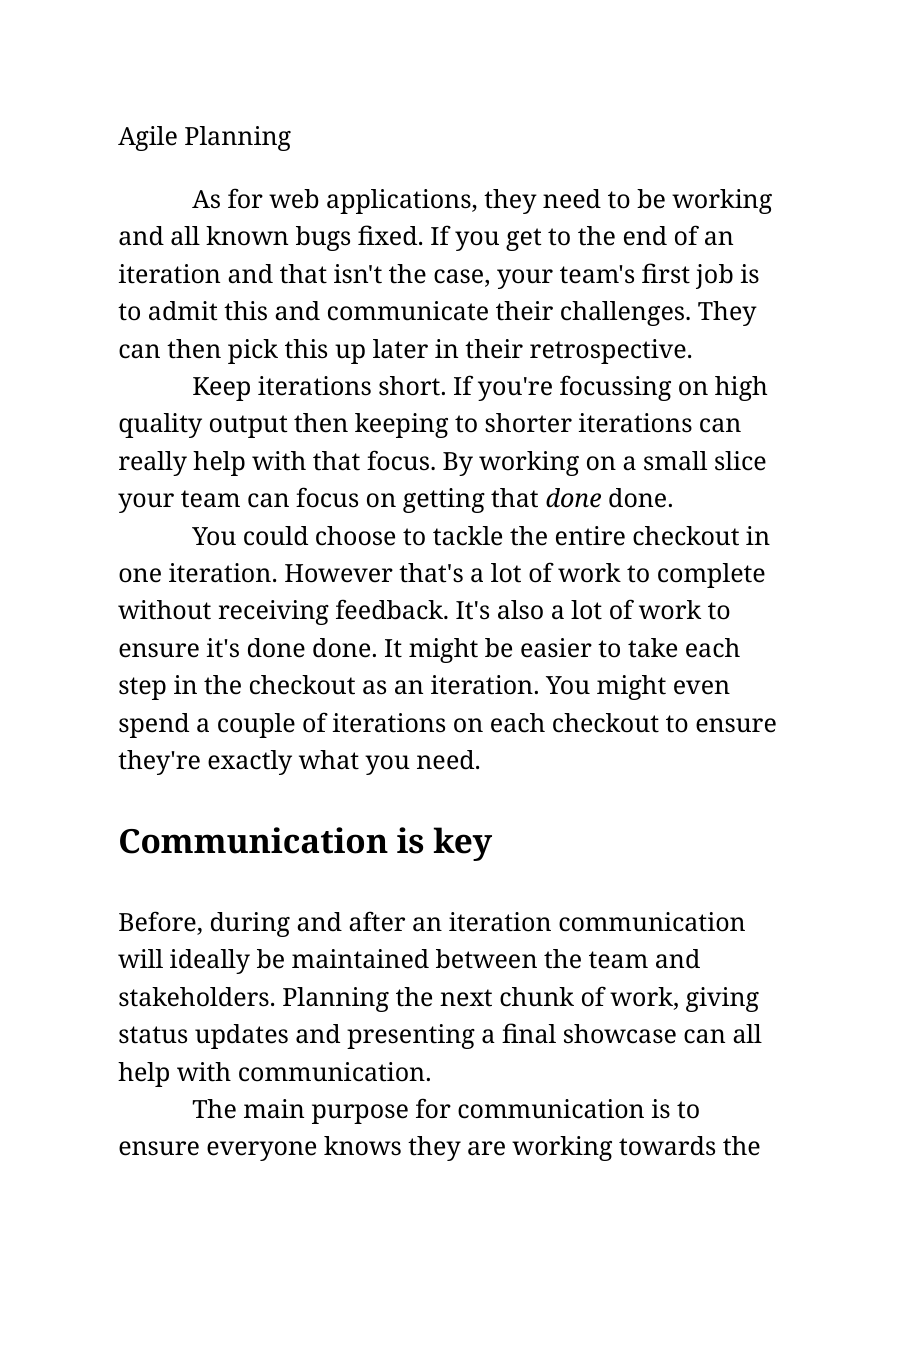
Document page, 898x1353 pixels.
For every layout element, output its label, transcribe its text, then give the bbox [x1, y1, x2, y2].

text You could choose to tackle the entire checkout in one iteration. However that's a lot of work to complete without receiving feedback. It's also a lot of work to ensure it's done done. It might be easier to take each step in the checkout as an iteration. You might even spend a couple of iterations on each checkout to ensure they're exactly what you need. [118, 518, 779, 777]
text The main purpose for communication is to ensure everyone knows they are working towards the [118, 1092, 779, 1163]
text As for web applications, they need to be working and all known bugs fixed. If you get to the end of an iteration and that isn't the case, your team's first job is to admit this and communicate their challenges. They can then pick this up later in their retrospective. [118, 182, 779, 365]
text Keep iterations short. If you're focussing on high quality output then keeping to shorter iterations can really help with that focus. By working on a small slice your team can focus on getting that done done. [118, 369, 779, 515]
subtitle Communication is key [118, 817, 779, 863]
text Before, during and after an iteration communication will ideally be maintained between the team and stakeholders. Planning the next chunk of work, giving status updates and presenting a final showcase can all help with communication. [118, 905, 779, 1088]
